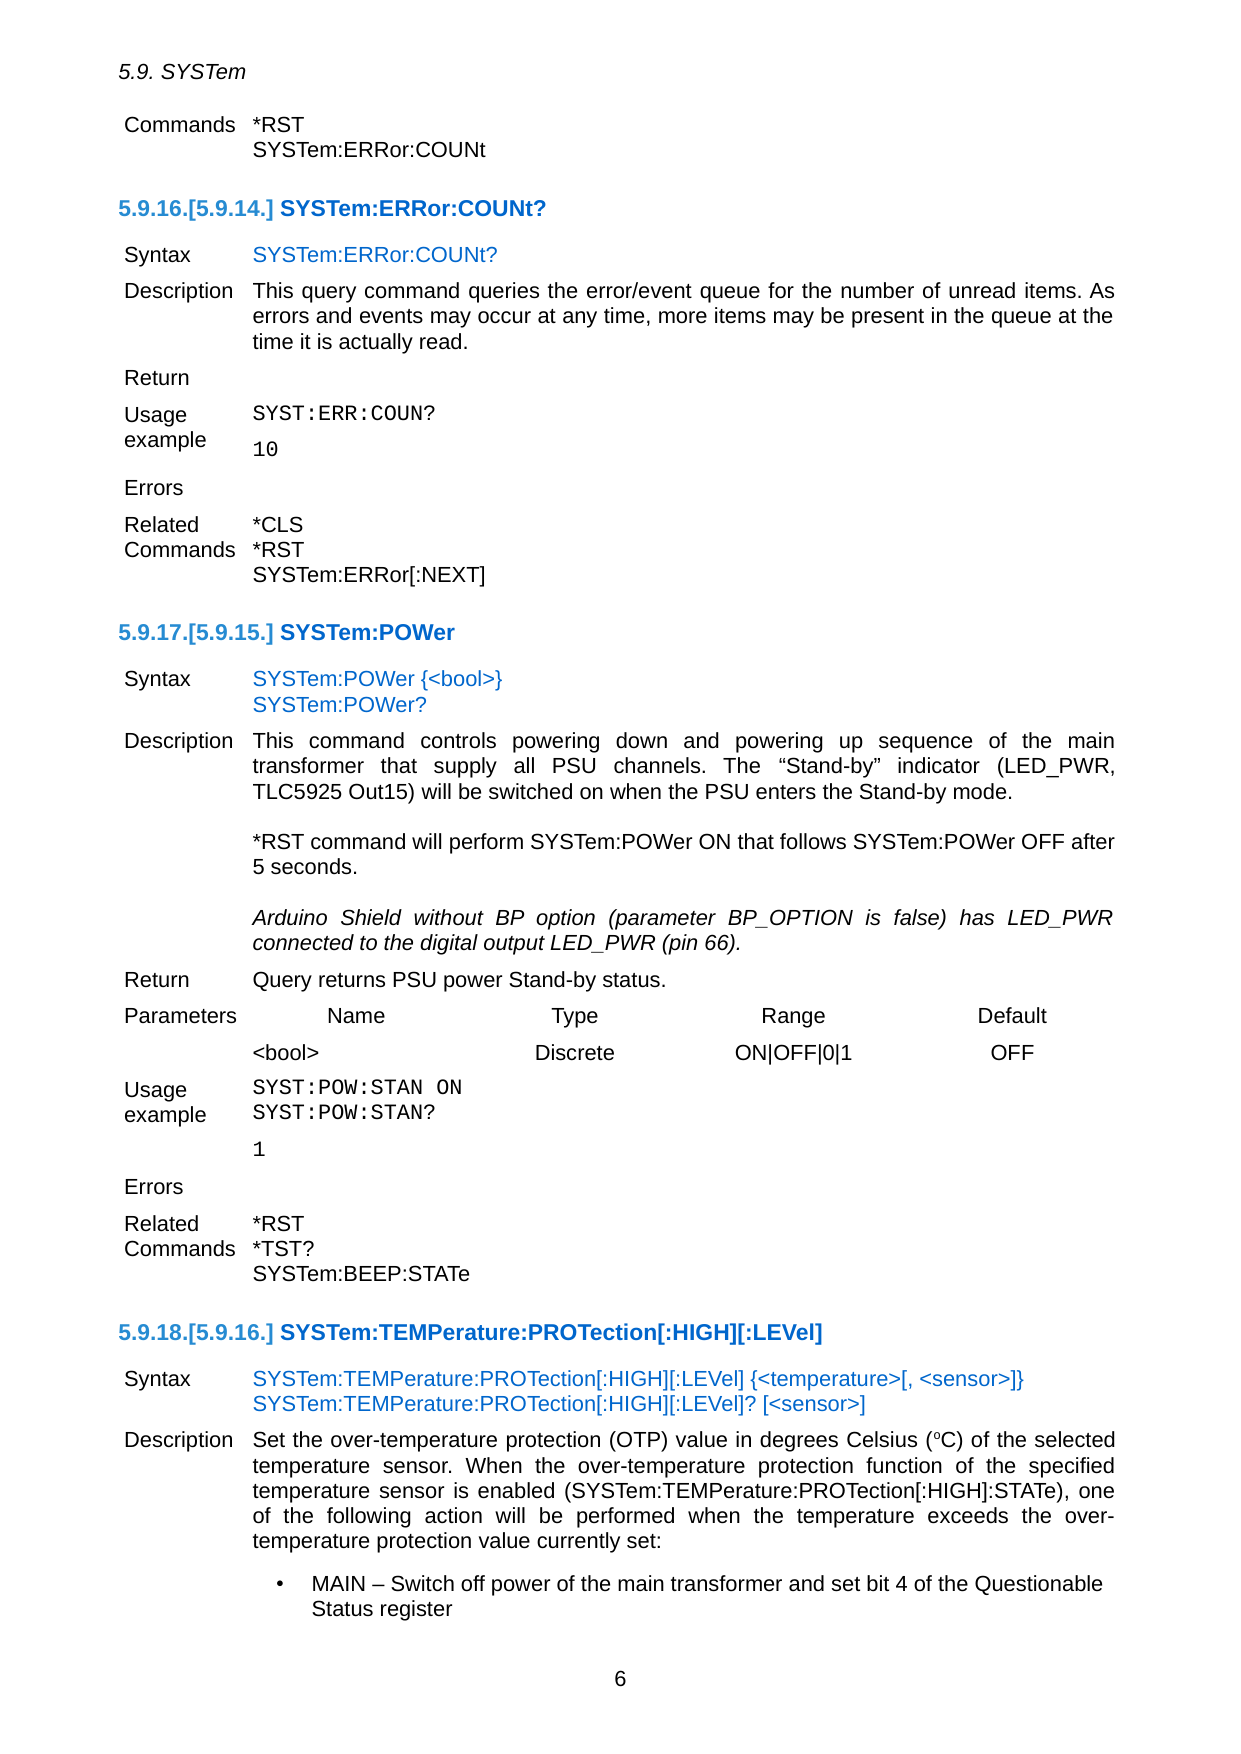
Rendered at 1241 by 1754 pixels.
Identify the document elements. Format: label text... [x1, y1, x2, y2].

table_cell <bool> [247, 1034, 465, 1071]
table_cell OFF [903, 1034, 1122, 1071]
table_cell Return [118, 961, 247, 997]
table_cell Range [684, 998, 903, 1034]
table_cell Name [247, 998, 465, 1034]
table_cell Description [118, 273, 247, 359]
table_cell SYST:POW:STAN ON SYST:POW:STAN? 1 [247, 1071, 1122, 1168]
table_cell *CLS *RST SYSTem:ERRor[:NEXT] [247, 506, 1122, 593]
table_cell [247, 360, 1122, 396]
table_header SYSTem:ERRor:COUNt? [247, 236, 1122, 272]
table_cell This query command queries the error/event queue for the number of unread items. As errors and events may occur at any time, more items may be present in the queue at the time it is actually read. [247, 273, 1122, 359]
subtitle SYSTem:ERRor:COUNt? [118, 195, 1122, 221]
table_header Syntax [118, 661, 247, 722]
table_header SYSTem:TEMPerature:PROTection[:HIGH][:LEVel] {<temperature>[, <sensor>]} SYSTem:TEMPerature:PROTection[:HIGH][:LEVel]? [<sensor>] [247, 1360, 1122, 1422]
table_header SYSTem:POWer {<bool>} SYSTem:POWer? [247, 661, 1122, 722]
table_cell Errors [118, 469, 247, 506]
table_cell Default [903, 998, 1122, 1034]
table_cell Usage example [118, 1071, 247, 1168]
table_header Syntax [118, 1360, 247, 1422]
table_cell *RST *TST? SYSTem:BEEP:STATe [247, 1205, 1122, 1292]
table_cell Description [118, 723, 247, 961]
table_cell *RST SYSTem:ERRor:COUNt [247, 106, 1122, 168]
table_cell [247, 469, 1122, 506]
table_cell Description [118, 1422, 247, 1645]
table_cell [247, 1168, 1122, 1205]
table_cell Type [465, 998, 684, 1034]
table_cell Errors [118, 1168, 247, 1205]
table_cell Discrete [465, 1034, 684, 1071]
table_cell Return [118, 360, 247, 396]
table_cell Commands [118, 106, 247, 168]
subtitle SYSTem:POWer [118, 619, 1122, 646]
table_header Syntax [118, 236, 247, 272]
table_cell Query returns PSU power Stand-by status. [247, 961, 1122, 997]
subtitle SYSTem:TEMPerature:PROTection[:HIGH][:LEVel] [118, 1319, 1122, 1345]
table_cell Related Commands [118, 506, 247, 593]
table_cell ON|OFF|0|1 [684, 1034, 903, 1071]
table_cell Set the over-temperature protection (OTP) value in degrees Celsius (oC) of the selected temperature sensor. When the over-temperature protection function of the specified temperature sensor is enabled (SYSTem:TEMPerature:PROTection[:HIGH]:STATe), one of the following action will be performed when the temperature exceeds the over-temperature protection value currently set: MAIN – Switch off power of the main transformer and set bit 4 of the Questionable Status register [247, 1422, 1122, 1645]
table_cell Usage example [118, 396, 247, 469]
table_cell SYST:ERR:COUN? 10 [247, 396, 1122, 469]
table_cell This command controls powering down and powering up sequence of the main transformer that supply all PSU channels. The “Stand-by” indicator (LED_PWR, TLC5925 Out15) will be switched on when the PSU enters the Stand-by mode. *RST command will perform SYSTem:POWer ON that follows SYSTem:POWer OFF after 5 seconds. Arduino Shield without BP option (parameter BP_OPTION is false) has LED_PWR connected to the digital output LED_PWR (pin 66). [247, 723, 1122, 961]
table_cell Related Commands [118, 1205, 247, 1292]
table_cell Parameters [118, 998, 247, 1071]
